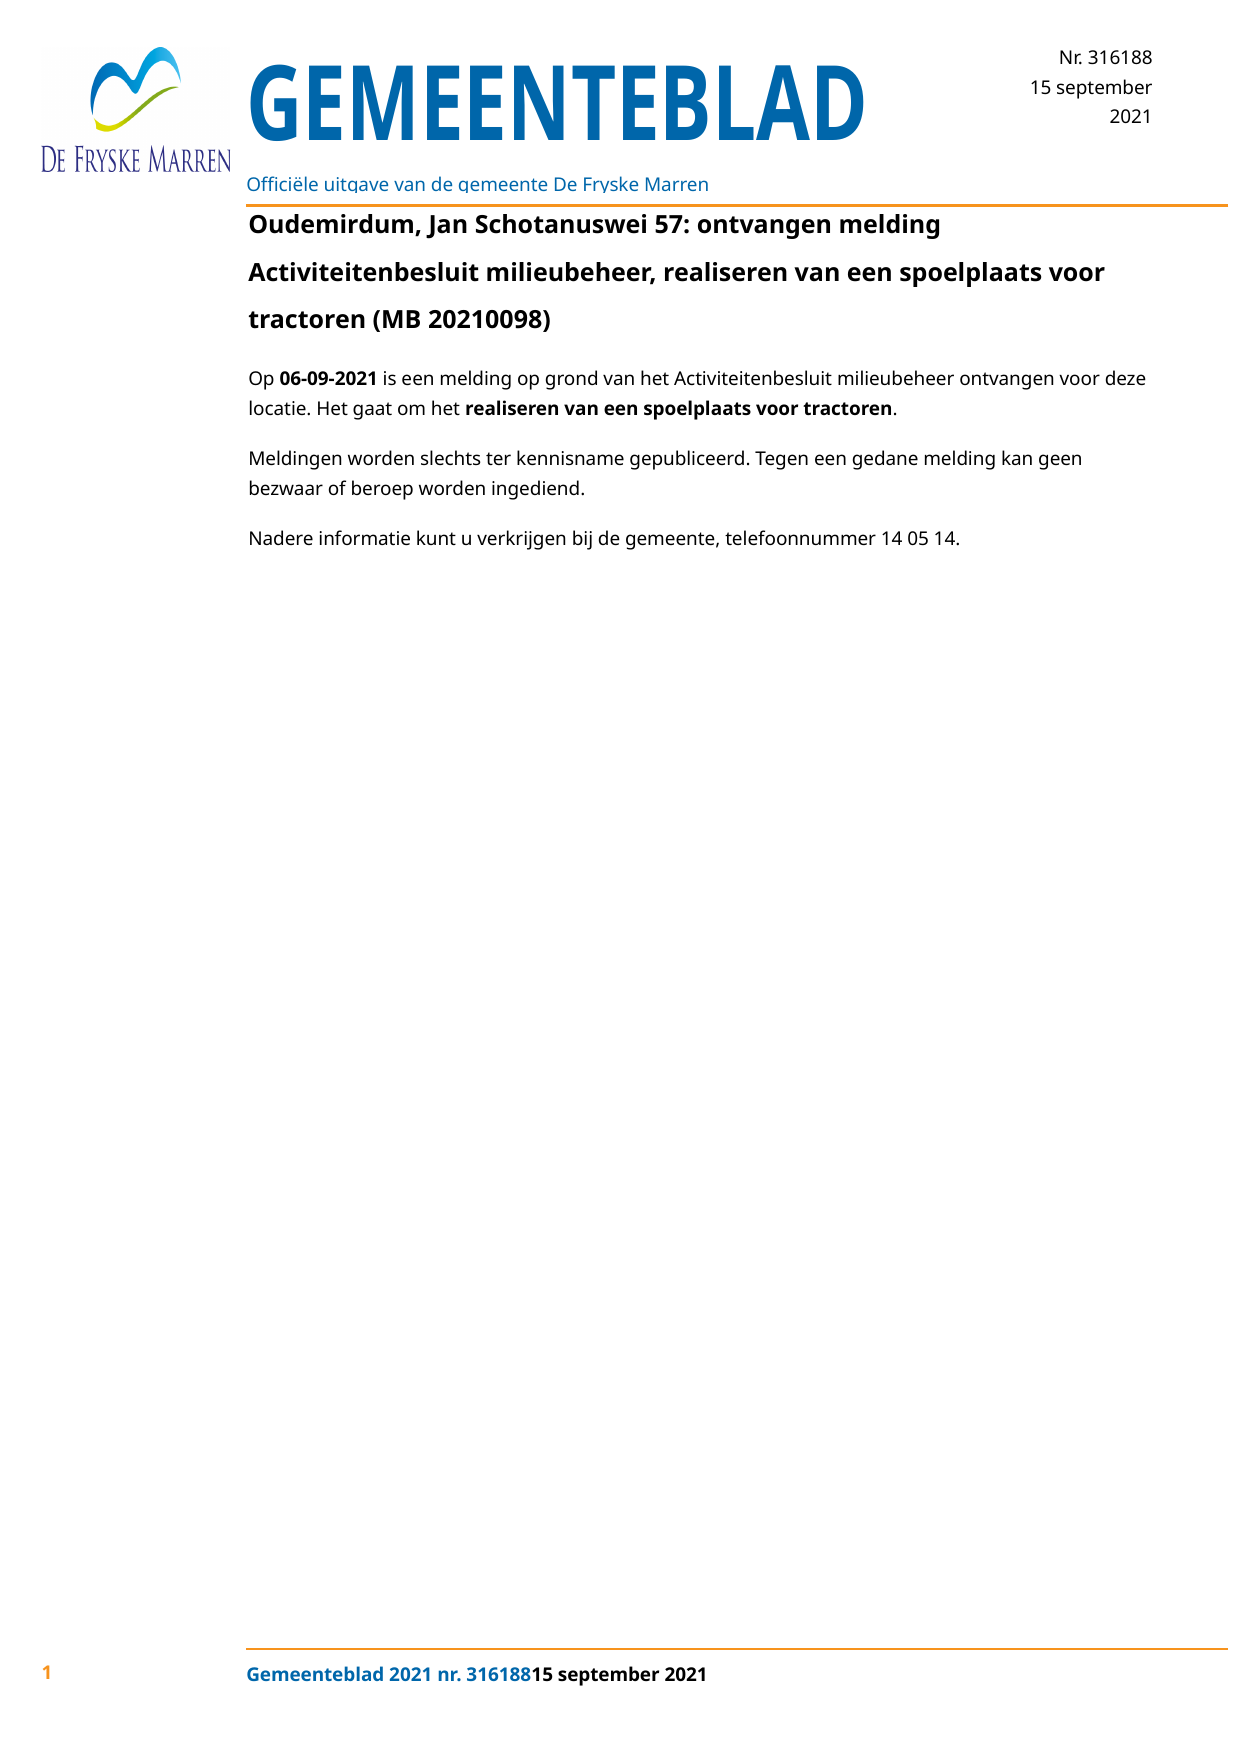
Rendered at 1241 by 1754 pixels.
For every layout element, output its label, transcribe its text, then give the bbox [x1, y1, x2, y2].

text Nadere informatie kunt u verkrijgen bij de gemeente, telefoonnummer 14 05 14. [248, 526, 1152, 551]
text Oudemirdum, Jan Schotanuswei 57: ontvangen melding Activiteitenbesluit milieubeheer, realiseren van een spoelplaats voor tractoren (MB 20210098) [248, 207, 1152, 336]
picture [41, 47, 231, 172]
text Op 06-09-2021 is een melding op grond van het Activiteitenbesluit milieubeheer ontvangen voor deze locatie. Het gaat om het realiseren van een spoelplaats voor tractoren. [248, 366, 1152, 421]
text Meldingen worden slechts ter kennisname gepubliceerd. Tegen een gedane melding kan geen bezwaar of beroep worden ingediend. [248, 446, 1152, 501]
